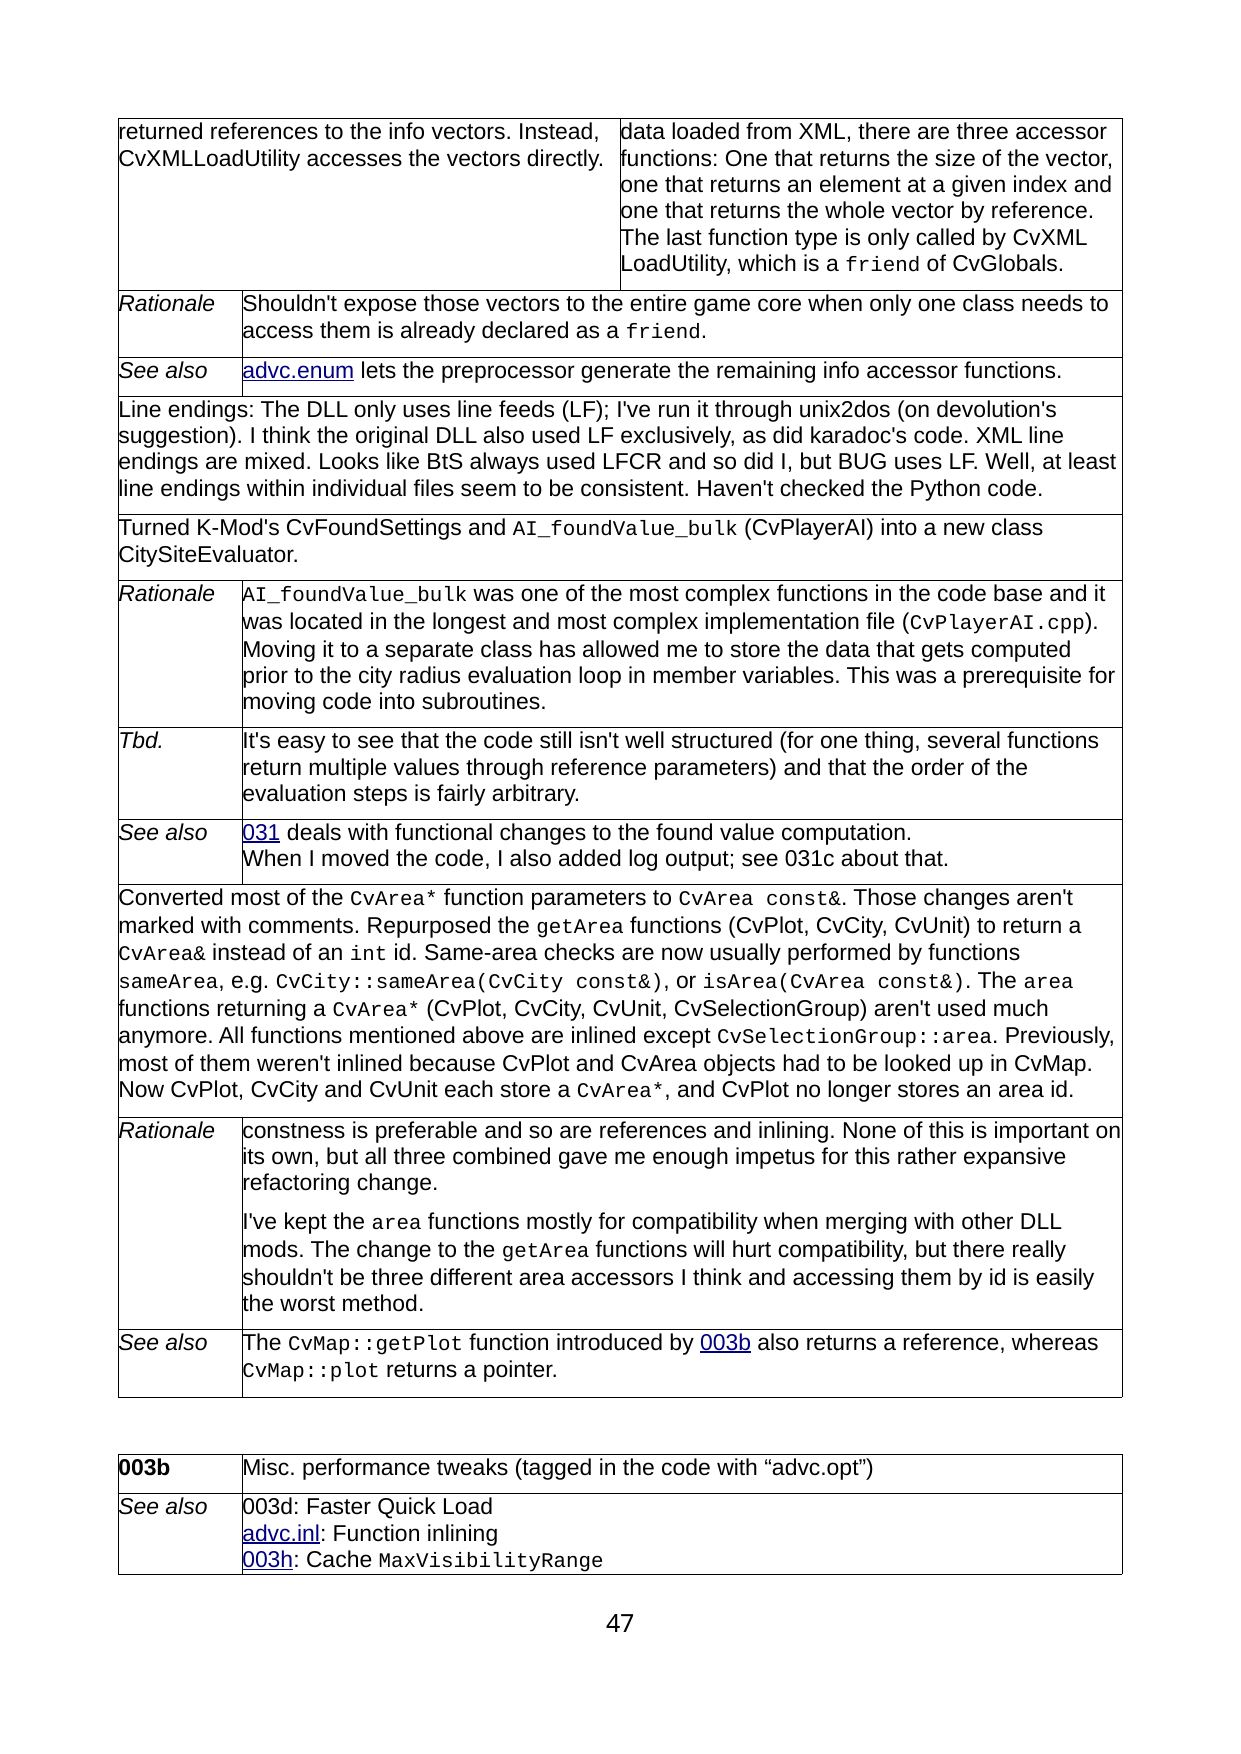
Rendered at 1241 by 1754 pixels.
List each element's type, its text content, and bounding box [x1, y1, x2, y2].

table_cell Turned K-Mod's CvFoundSettings and AI_foundValue_bulk (CvPlayerAI) into a new class CitySiteEvaluator. [119, 515, 1122, 580]
table_cell data loaded from XML, there are three accessor functions: One that returns the size of the vector, one that returns an element at a given index and one that returns the whole vector by reference. The last function type is only called by CvXML LoadUtility, which is a friend of CvGlobals. [621, 119, 1122, 290]
table_cell Shouldn't expose those vectors to the entire game core when only one class needs to access them is already declared as a friend. [243, 291, 1122, 357]
table_cell It's easy to see that the code still isn't well structured (for one thing, several functions return multiple values through reference parameters) and that the order of the evaluation steps is fairly arbitrary. [243, 728, 1122, 818]
table_cell See also [119, 1330, 242, 1397]
table_cell See also [119, 820, 242, 884]
table_cell constness is preferable and so are references and inlining. None of this is important on its own, but all three combined gave me enough impetus for this rather expansive refactoring change. I've kept the area functions mostly for compatibility when merging with other DLL mods. The change to the getArea functions will hurt compatibility, but there really shouldn't be three different area accessors I think and accessing them by id is easily the worst method. [243, 1118, 1122, 1329]
table_cell Line endings: The DLL only uses line feeds (LF); I've run it through unix2dos (on devolution's suggestion). I think the original DLL also used LF exclusively, as did karadoc's code. XML line endings are mixed. Looks like BtS always used LFCR and so did I, but BUG uses LF. Well, at least line endings within individual files seem to be consistent. Haven't checked the Python code. [119, 397, 1122, 513]
table_cell 031 deals with functional changes to the found value computation. When I moved the code, I also added log output; see 031c about that. [243, 820, 1122, 884]
table_cell The CvMap::getPlot function introduced by 003b also returns a reference, whereas CvMap::plot returns a pointer. [243, 1330, 1122, 1397]
table_cell Tbd. [119, 728, 242, 818]
table_cell Rationale [119, 581, 242, 727]
table_cell 003d: Faster Quick Load advc.inl: Function inlining 003h: Cache MaxVisibilityRange [243, 1494, 1122, 1573]
table_cell Converted most of the CvArea* function parameters to CvArea const&. Those changes aren't marked with comments. Repurposed the getArea functions (CvPlot, CvCity, CvUnit) to return a CvArea& instead of an int id. Same-area checks are now usually performed by functions sameArea, e.g. CvCity::sameArea(CvCity const&), or isArea(CvArea const&). The area functions returning a CvArea* (CvPlot, CvCity, CvUnit, CvSelectionGroup) aren't used much anymore. All functions mentioned above are inlined except CvSelectionGroup::area. Previously, most of them weren't inlined because CvPlot and CvArea objects had to be looked up in CvMap. Now CvPlot, CvCity and CvUnit each store a CvArea*, and CvPlot no longer stores an area id. [119, 885, 1122, 1117]
table_cell Rationale [119, 291, 242, 357]
table_cell Rationale [119, 1118, 242, 1329]
table_header Misc. performance tweaks (tagged in the code with “advc.opt”) [243, 1455, 1122, 1493]
table_cell AI_foundValue_bulk was one of the most complex functions in the code base and it was located in the longest and most complex implementation file (CvPlayerAI.cpp). Moving it to a separate class has allowed me to store the data that gets computed prior to the city radius evaluation loop in member variables. This was a prerequisite for moving code into subroutines. [243, 581, 1122, 727]
table_cell advc.enum lets the preprocessor generate the remaining info accessor functions. [243, 358, 1122, 396]
table_cell returned references to the info vectors. Instead, CvXMLLoadUtility accesses the vectors directly. [119, 119, 620, 290]
table_cell See also [119, 358, 242, 396]
table_header 003b [119, 1455, 242, 1493]
table_cell See also [119, 1494, 242, 1573]
